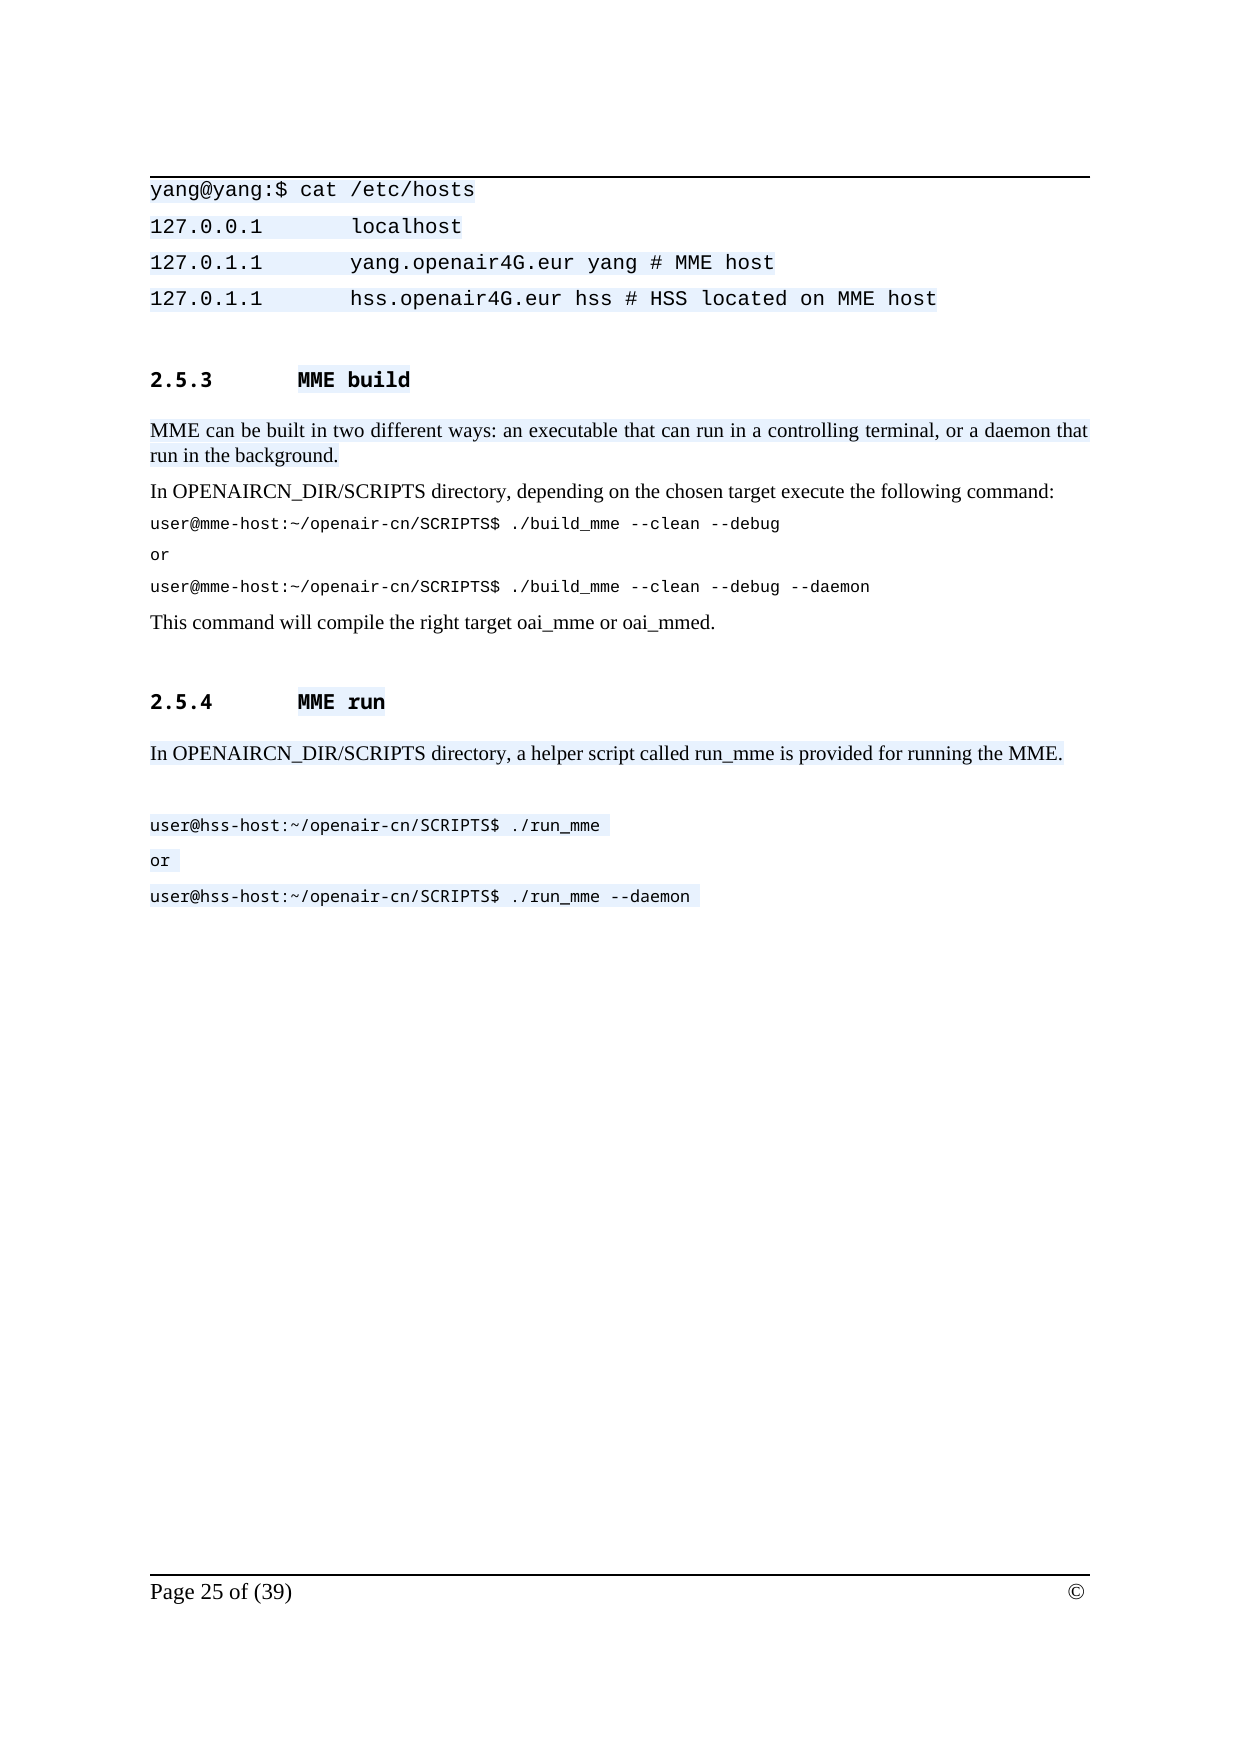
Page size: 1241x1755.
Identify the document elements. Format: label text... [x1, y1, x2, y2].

text user@hss-host:~/openair-cn/SCRIPTS$ ./run_mme --daemon [150, 884, 1090, 907]
subtitle MME build [150, 365, 1090, 393]
text 127.0.1.1 hss.openair4G.eur hss # HSS located on MME host [150, 288, 1090, 312]
text user@hss-host:~/openair-cn/SCRIPTS$ ./run_mme [150, 814, 1090, 836]
text user@mme-host:~/openair-cn/SCRIPTS$ ./build_mme --clean --debug --daemon [150, 578, 1090, 597]
text or [150, 547, 1090, 566]
text MME can be built in two different ways: an executable that can run in a controlling terminal, or a daemon that run in the background. [150, 418, 1090, 467]
text In OPENAIRCN_DIR/SCRIPTS directory, depending on the chosen target execute the following command: [150, 479, 1090, 503]
text In OPENAIRCN_DIR/SCRIPTS directory, a helper script called run_mme is provided for running the MME. [150, 741, 1090, 765]
text This command will compile the right target oai_mme or oai_mmed. [150, 610, 1090, 634]
text 127.0.0.1 localhost [150, 216, 1090, 239]
text user@mme-host:~/openair-cn/SCRIPTS$ ./build_mme --clean --debug [150, 516, 1090, 534]
subtitle MME run [150, 687, 1090, 716]
text or [150, 849, 1090, 872]
text 127.0.1.1 yang.openair4G.eur yang # MME host [150, 252, 1090, 275]
text yang@yang:$ cat /etc/hosts [150, 179, 1090, 203]
